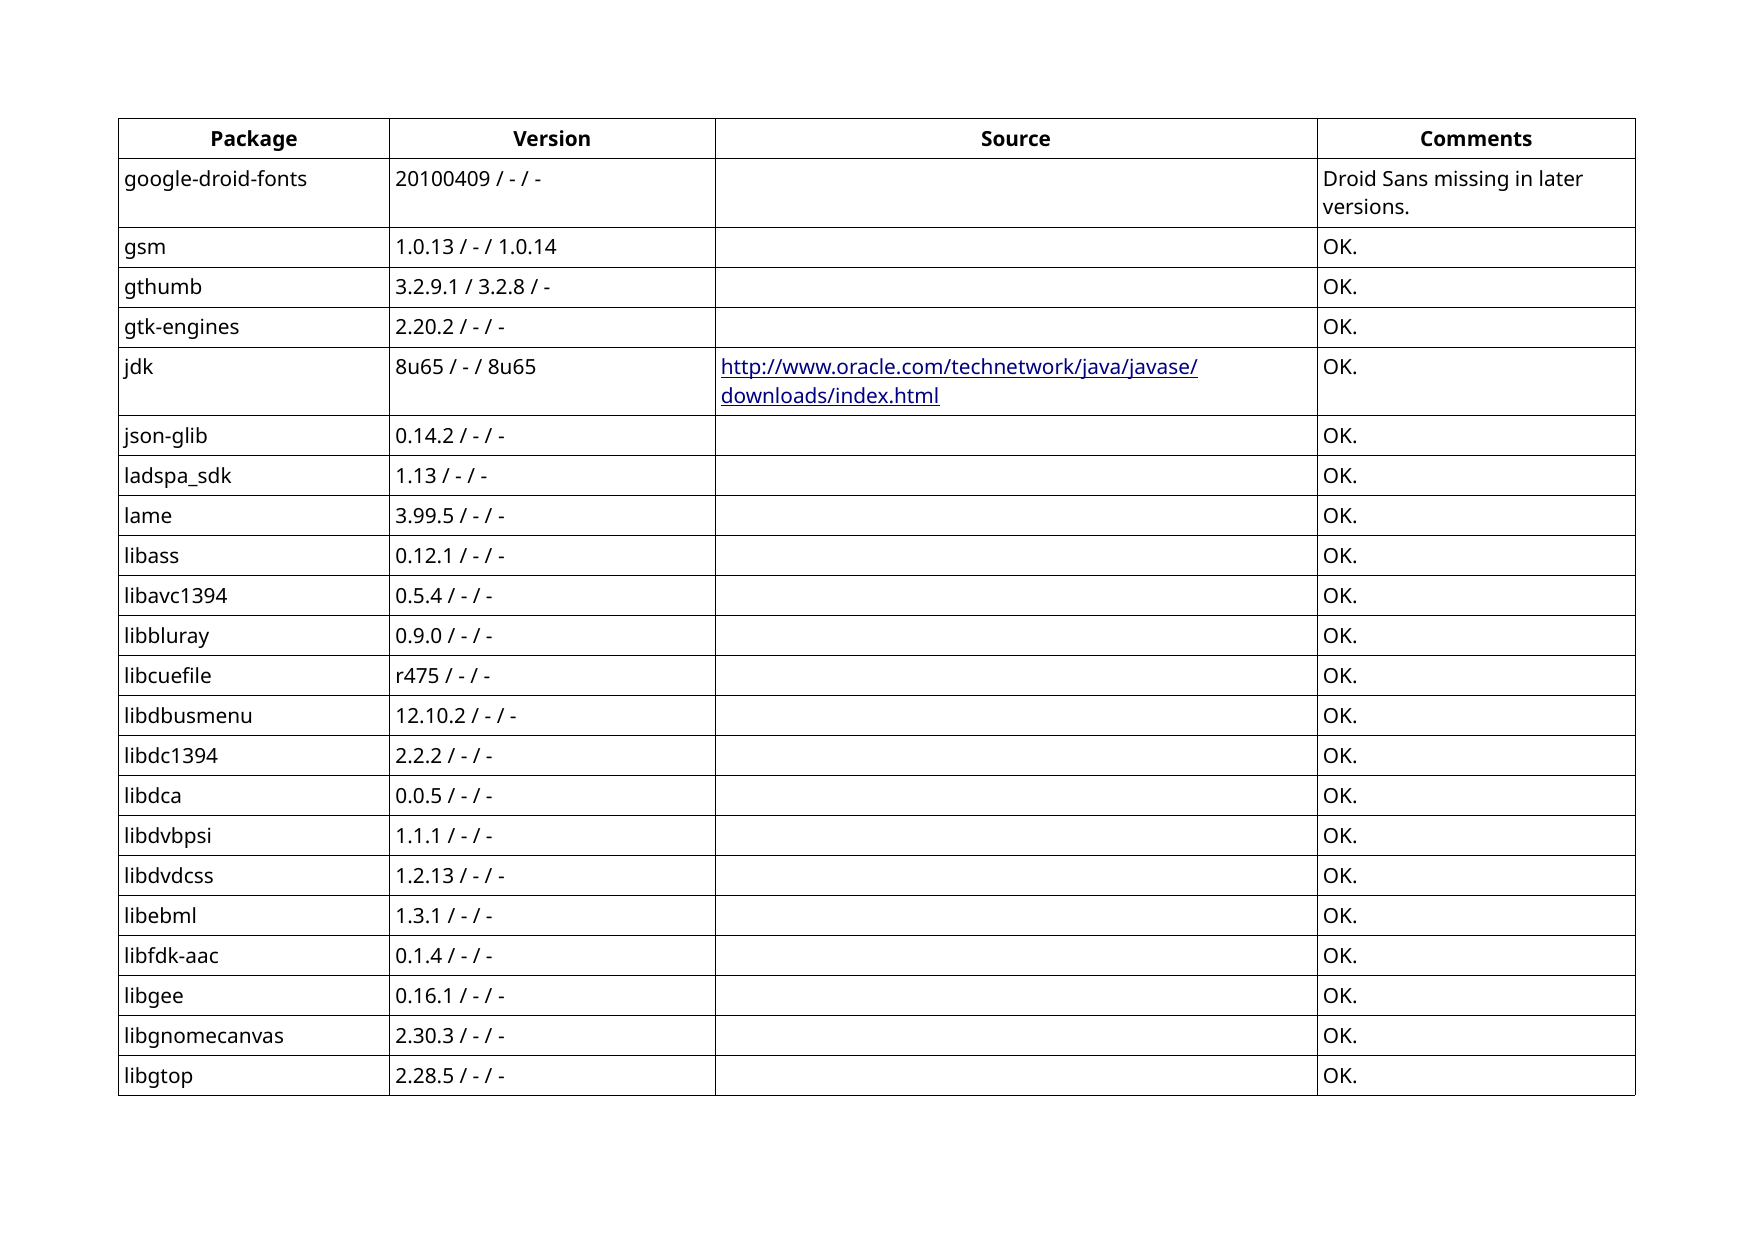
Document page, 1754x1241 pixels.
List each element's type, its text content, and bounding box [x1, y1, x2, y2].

table_cell 1.3.1 / - / - [390, 896, 715, 935]
table_cell 2.30.3 / - / - [390, 1016, 715, 1055]
table_cell 0.0.5 / - / - [390, 776, 715, 815]
table_cell OK. [1318, 696, 1635, 735]
table_cell OK. [1318, 416, 1635, 455]
table_cell Droid Sans missing in later versions. [1318, 159, 1635, 227]
table_cell 8u65 / - / 8u65 [390, 348, 715, 415]
table_cell lame [119, 496, 389, 535]
table_cell ladspa_sdk [119, 456, 389, 495]
table_cell json-glib [119, 416, 389, 455]
table_cell OK. [1318, 896, 1635, 935]
table_cell OK. [1318, 616, 1635, 655]
table_cell 3.2.9.1 / 3.2.8 / - [390, 268, 715, 307]
table_cell OK. [1318, 856, 1635, 895]
table_header Source [716, 119, 1317, 158]
table_cell libdbusmenu [119, 696, 389, 735]
table_cell gtk-engines [119, 308, 389, 347]
table_cell [716, 228, 1317, 267]
table_cell libgee [119, 976, 389, 1015]
table_cell OK. [1318, 816, 1635, 855]
table_cell 2.28.5 / - / - [390, 1056, 715, 1095]
table_cell 2.20.2 / - / - [390, 308, 715, 347]
table_cell gsm [119, 228, 389, 267]
table_cell 0.12.1 / - / - [390, 536, 715, 575]
table_cell libavc1394 [119, 576, 389, 615]
table_cell [716, 416, 1317, 455]
table_cell OK. [1318, 308, 1635, 347]
table_cell 1.2.13 / - / - [390, 856, 715, 895]
table_cell 1.0.13 / - / 1.0.14 [390, 228, 715, 267]
table_cell 0.5.4 / - / - [390, 576, 715, 615]
table_cell libdc1394 [119, 736, 389, 775]
table_cell OK. [1318, 228, 1635, 267]
table_cell [716, 936, 1317, 975]
table_cell libcuefile [119, 656, 389, 695]
table_cell 0.1.4 / - / - [390, 936, 715, 975]
table_cell [716, 576, 1317, 615]
table_cell gthumb [119, 268, 389, 307]
table_header Version [390, 119, 715, 158]
table_cell libdvdcss [119, 856, 389, 895]
table_cell [716, 536, 1317, 575]
table_cell OK. [1318, 936, 1635, 975]
table_cell libgnomecanvas [119, 1016, 389, 1055]
table_header Comments [1318, 119, 1635, 158]
table_cell 20100409 / - / - [390, 159, 715, 227]
table_cell OK. [1318, 536, 1635, 575]
table_cell OK. [1318, 268, 1635, 307]
table_cell libebml [119, 896, 389, 935]
table_cell [716, 456, 1317, 495]
table_cell 0.14.2 / - / - [390, 416, 715, 455]
table_cell [716, 159, 1317, 227]
table_cell r475 / - / - [390, 656, 715, 695]
table_cell [716, 656, 1317, 695]
table_cell OK. [1318, 776, 1635, 815]
table_cell OK. [1318, 976, 1635, 1015]
table_cell 3.99.5 / - / - [390, 496, 715, 535]
table_cell libdca [119, 776, 389, 815]
table_cell 12.10.2 / - / - [390, 696, 715, 735]
table_cell [716, 1016, 1317, 1055]
table_cell [716, 496, 1317, 535]
table_cell 0.16.1 / - / - [390, 976, 715, 1015]
table_cell [716, 696, 1317, 735]
table_cell [716, 976, 1317, 1015]
table_cell [716, 776, 1317, 815]
table_cell [716, 1056, 1317, 1095]
table_cell OK. [1318, 1056, 1635, 1095]
table_cell google-droid-fonts [119, 159, 389, 227]
table_cell http://www.oracle.com/technetwork/java/javase/downloads/index.html [716, 348, 1317, 415]
table_cell 1.1.1 / - / - [390, 816, 715, 855]
table_cell [716, 856, 1317, 895]
table_cell 1.13 / - / - [390, 456, 715, 495]
table_cell libdvbpsi [119, 816, 389, 855]
table_cell OK. [1318, 656, 1635, 695]
table_cell [716, 268, 1317, 307]
table_cell [716, 736, 1317, 775]
table_cell OK. [1318, 348, 1635, 415]
table_cell [716, 616, 1317, 655]
table_cell OK. [1318, 576, 1635, 615]
table_cell libfdk-aac [119, 936, 389, 975]
table_cell jdk [119, 348, 389, 415]
table_cell [716, 896, 1317, 935]
table_cell 0.9.0 / - / - [390, 616, 715, 655]
table_cell 2.2.2 / - / - [390, 736, 715, 775]
table_cell libass [119, 536, 389, 575]
table_cell [716, 308, 1317, 347]
table_cell OK. [1318, 1016, 1635, 1055]
table_cell libgtop [119, 1056, 389, 1095]
table_cell OK. [1318, 496, 1635, 535]
table_header Package [119, 119, 389, 158]
table_cell OK. [1318, 736, 1635, 775]
table_cell libbluray [119, 616, 389, 655]
table_cell [716, 816, 1317, 855]
table_cell OK. [1318, 456, 1635, 495]
